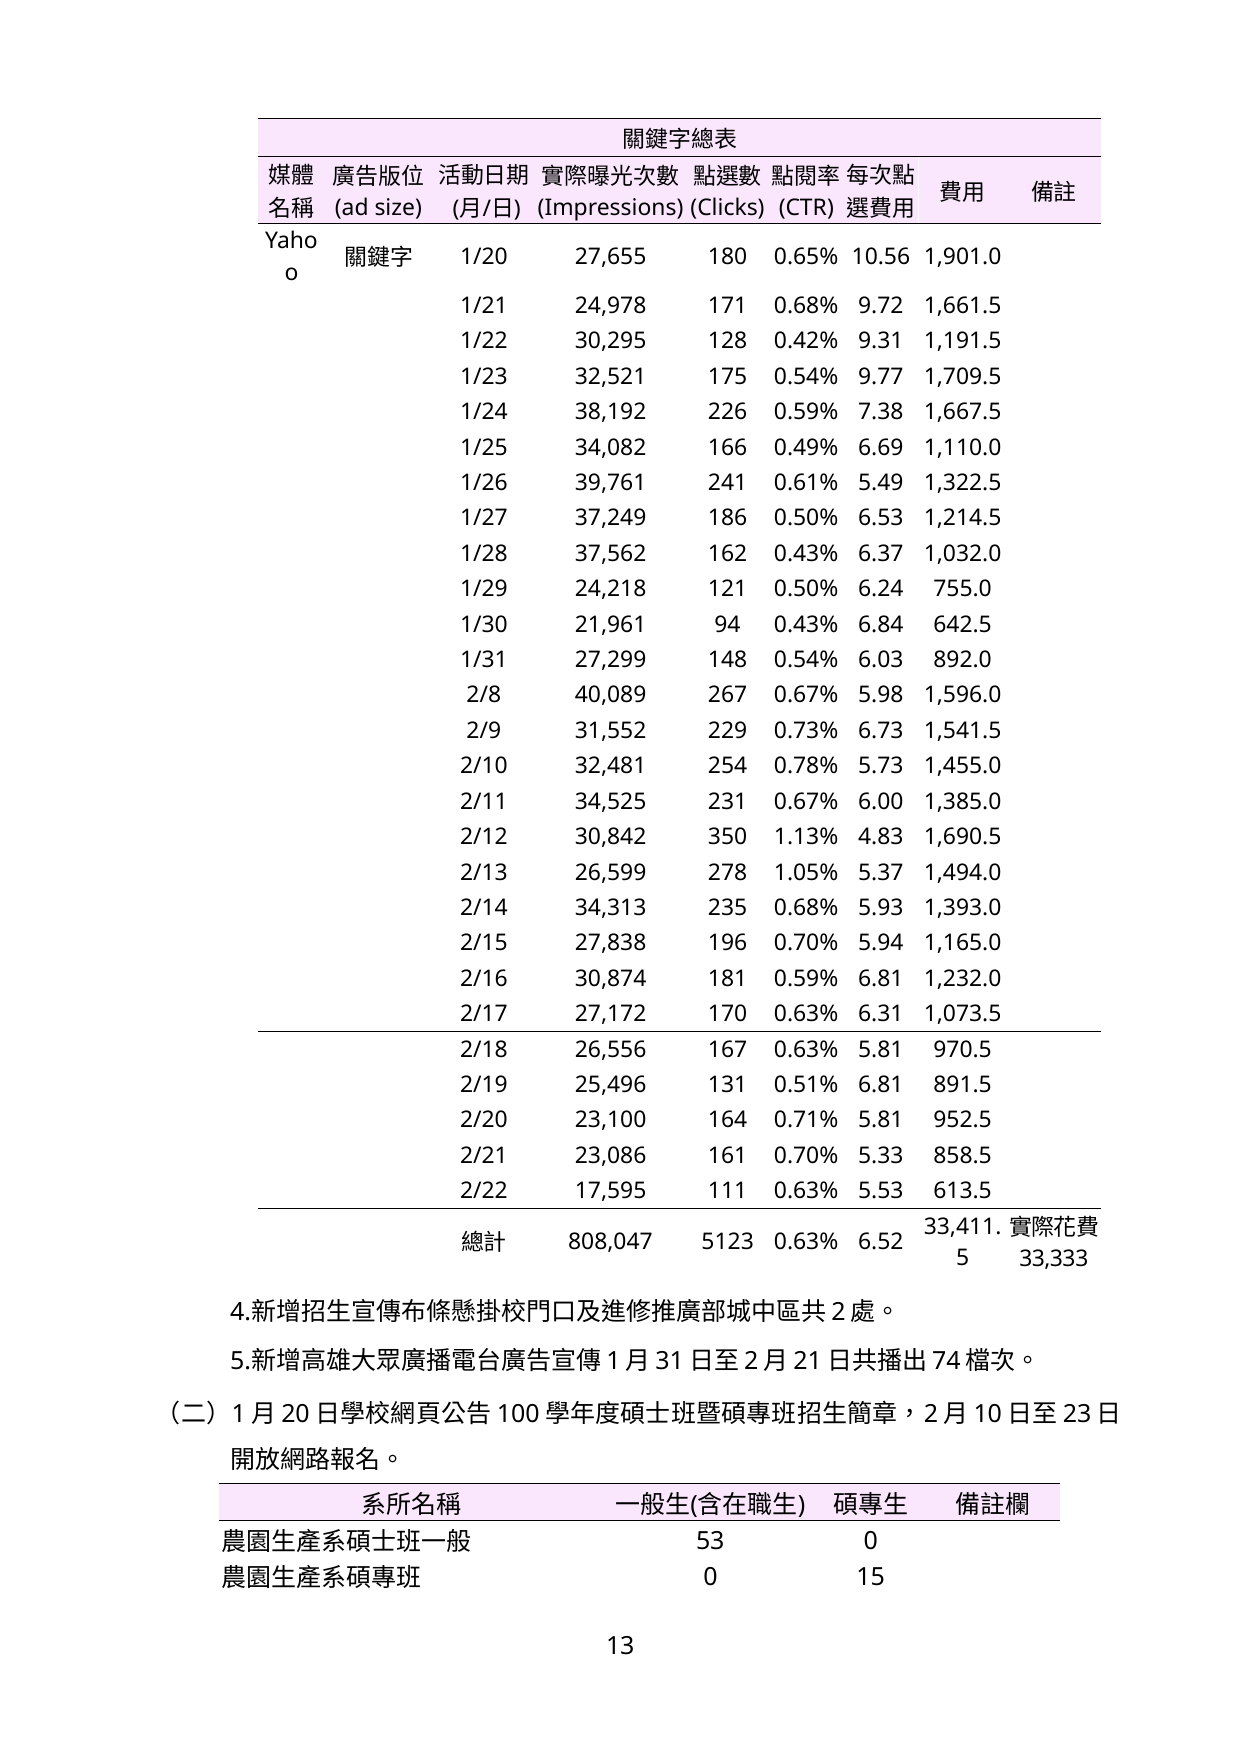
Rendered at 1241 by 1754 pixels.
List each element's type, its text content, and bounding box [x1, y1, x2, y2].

table_cell 37,562 [535, 535, 685, 570]
table_header 關鍵字總表 [258, 119, 1101, 156]
table_cell 34,313 [535, 889, 685, 924]
table_cell 0 [817, 1521, 924, 1558]
table_cell [324, 499, 432, 535]
table_cell 0.78% [769, 747, 843, 783]
table_cell 1/23 [432, 358, 535, 393]
table_cell 1/27 [432, 499, 535, 535]
table_cell 0.43% [769, 606, 843, 641]
table_cell 2/16 [432, 960, 535, 995]
table_cell [1006, 322, 1101, 358]
table_cell 231 [685, 783, 769, 818]
table_cell 1/28 [432, 535, 535, 570]
table_cell 166 [685, 429, 769, 464]
table_cell 128 [685, 322, 769, 358]
table_cell [258, 606, 324, 641]
table_cell [258, 499, 324, 535]
table_cell [1006, 606, 1101, 641]
table_cell [1006, 393, 1101, 428]
table_cell [324, 535, 432, 570]
table_cell 0.71% [769, 1101, 843, 1137]
table_cell [324, 1209, 432, 1273]
table_cell [1006, 889, 1101, 924]
table_cell [324, 818, 432, 853]
table_cell [258, 1209, 324, 1273]
table_cell 0.70% [769, 1137, 843, 1172]
table_cell [324, 464, 432, 499]
table_cell 613.5 [919, 1172, 1006, 1208]
table_cell 0.63% [769, 995, 843, 1031]
table_cell 0.63% [769, 1209, 843, 1273]
table_cell [324, 1032, 432, 1066]
table_cell 1,393.0 [919, 889, 1006, 924]
table_cell 32,521 [535, 358, 685, 393]
table_cell [324, 924, 432, 960]
table_cell 53 [604, 1521, 817, 1558]
table_cell [258, 1137, 324, 1172]
table_cell [324, 358, 432, 393]
table_cell 24,978 [535, 287, 685, 322]
table_cell 161 [685, 1137, 769, 1172]
table_cell 241 [685, 464, 769, 499]
table_cell 0.63% [769, 1172, 843, 1208]
table_cell 267 [685, 676, 769, 712]
table_cell 農園生產系碩專班 [219, 1558, 604, 1594]
table_cell 148 [685, 641, 769, 676]
text 4.新增招生宣傳布條懸掛校門口及進修推廣部城中區共2處。 [217, 1286, 1122, 1327]
table_cell 175 [685, 358, 769, 393]
table_cell 24,218 [535, 570, 685, 606]
table_cell 媒體名稱 [258, 157, 324, 223]
table_cell 6.24 [843, 570, 918, 606]
table_cell 26,599 [535, 854, 685, 889]
table_header 一般生(含在職生) [604, 1484, 817, 1520]
table_cell 2/19 [432, 1066, 535, 1101]
table_cell 39,761 [535, 464, 685, 499]
table_header 碩專生 [817, 1484, 924, 1520]
table_cell [1006, 570, 1101, 606]
table_cell [258, 747, 324, 783]
table_cell 2/17 [432, 995, 535, 1031]
table_cell [1006, 676, 1101, 712]
table_cell 1/31 [432, 641, 535, 676]
text 5.新增高雄大眾廣播電台廣告宣傳1月31日至2月21日共播出74檔次。 [217, 1335, 1122, 1376]
table_cell 5.81 [843, 1101, 918, 1137]
table_cell 5.98 [843, 676, 918, 712]
table_cell 23,100 [535, 1101, 685, 1137]
table_cell 1/24 [432, 393, 535, 428]
table_cell 1/22 [432, 322, 535, 358]
table_cell 38,192 [535, 393, 685, 428]
table_cell 農園生產系碩士班一般 [219, 1521, 604, 1558]
table_cell 1,455.0 [919, 747, 1006, 783]
table_cell [1006, 1032, 1101, 1066]
table_cell [258, 924, 324, 960]
table_cell 1,322.5 [919, 464, 1006, 499]
table_cell 0.43% [769, 535, 843, 570]
table_cell 892.0 [919, 641, 1006, 676]
table_cell [1006, 783, 1101, 818]
table_cell 1,661.5 [919, 287, 1006, 322]
table_cell [258, 535, 324, 570]
table_cell [324, 606, 432, 641]
table_cell 1,073.5 [919, 995, 1006, 1031]
table_cell 0.61% [769, 464, 843, 499]
table_cell 37,249 [535, 499, 685, 535]
table_cell [258, 393, 324, 428]
table_cell 180 [685, 224, 769, 287]
table_cell 0.59% [769, 393, 843, 428]
table_cell [258, 712, 324, 747]
table_cell 0.65% [769, 224, 843, 287]
table_cell 廣告版位 (ad size) [324, 157, 432, 223]
table_cell 350 [685, 818, 769, 853]
table_cell [258, 995, 324, 1031]
table_cell 1,032.0 [919, 535, 1006, 570]
table_cell [924, 1558, 1060, 1594]
table_cell 費用 [919, 157, 1006, 223]
table_cell 2/8 [432, 676, 535, 712]
table_cell 2/14 [432, 889, 535, 924]
table_cell 1.13% [769, 818, 843, 853]
table_cell 2/21 [432, 1137, 535, 1172]
table_cell 40,089 [535, 676, 685, 712]
table_cell [324, 322, 432, 358]
table_cell 6.81 [843, 1066, 918, 1101]
table_cell 5.37 [843, 854, 918, 889]
table_cell [1006, 818, 1101, 853]
table_cell 186 [685, 499, 769, 535]
table_cell 1,110.0 [919, 429, 1006, 464]
table_cell 952.5 [919, 1101, 1006, 1137]
table_cell 170 [685, 995, 769, 1031]
table_cell 6.73 [843, 712, 918, 747]
table_cell 26,556 [535, 1032, 685, 1066]
table_cell [1006, 1137, 1101, 1172]
table_cell 1/30 [432, 606, 535, 641]
table_cell [1006, 287, 1101, 322]
table_cell [1006, 499, 1101, 535]
table_cell [258, 1101, 324, 1137]
table_cell 642.5 [919, 606, 1006, 641]
table_cell 6.37 [843, 535, 918, 570]
table_cell 0 [604, 1558, 817, 1594]
table_cell [324, 1137, 432, 1172]
table_cell [324, 995, 432, 1031]
table_cell [1006, 1101, 1101, 1137]
table_cell [324, 747, 432, 783]
table_cell 1,232.0 [919, 960, 1006, 995]
table_cell 164 [685, 1101, 769, 1137]
table_cell 6.53 [843, 499, 918, 535]
table_cell [924, 1521, 1060, 1558]
table_cell 實際曝光次數 (Impressions) [535, 157, 685, 223]
table_cell 94 [685, 606, 769, 641]
table_cell 6.00 [843, 783, 918, 818]
table_cell 1.05% [769, 854, 843, 889]
table_cell [1006, 358, 1101, 393]
table_cell [1006, 224, 1101, 287]
table_cell 10.56 [843, 224, 918, 287]
table_cell [324, 641, 432, 676]
table_cell 5.53 [843, 1172, 918, 1208]
table_cell 0.51% [769, 1066, 843, 1101]
table_cell [1006, 924, 1101, 960]
table_cell 實際花費 33,333 [1006, 1209, 1101, 1273]
table_cell 235 [685, 889, 769, 924]
table_cell 2/15 [432, 924, 535, 960]
table_cell 0.50% [769, 499, 843, 535]
table_cell 0.67% [769, 783, 843, 818]
table_cell 0.63% [769, 1032, 843, 1066]
table_cell 0.59% [769, 960, 843, 995]
table_cell [258, 854, 324, 889]
table_cell 點閱率 (CTR) [769, 157, 843, 223]
table_cell 6.03 [843, 641, 918, 676]
table_header 備註欄 [924, 1484, 1060, 1520]
table_cell [258, 429, 324, 464]
table_cell 15 [817, 1558, 924, 1594]
table_cell 4.83 [843, 818, 918, 853]
table_cell [258, 322, 324, 358]
table_cell 21,961 [535, 606, 685, 641]
table_cell 5.93 [843, 889, 918, 924]
table_cell [258, 1172, 324, 1208]
table_cell 111 [685, 1172, 769, 1208]
table_cell [1006, 854, 1101, 889]
table_cell 1,191.5 [919, 322, 1006, 358]
table_cell [324, 429, 432, 464]
table_cell [258, 570, 324, 606]
table_cell [1006, 641, 1101, 676]
table_cell [324, 287, 432, 322]
table_cell [258, 464, 324, 499]
table_cell 0.54% [769, 641, 843, 676]
table_cell 31,552 [535, 712, 685, 747]
table_cell 6.52 [843, 1209, 918, 1273]
table_cell 2/12 [432, 818, 535, 853]
table_cell 131 [685, 1066, 769, 1101]
table_cell 121 [685, 570, 769, 606]
table_cell 0.73% [769, 712, 843, 747]
table_cell 2/20 [432, 1101, 535, 1137]
table_cell 1/29 [432, 570, 535, 606]
table_cell 0.42% [769, 322, 843, 358]
table_cell 1/26 [432, 464, 535, 499]
table_cell 30,295 [535, 322, 685, 358]
table_cell 2/10 [432, 747, 535, 783]
table_cell 226 [685, 393, 769, 428]
table_cell 6.81 [843, 960, 918, 995]
table_cell [324, 676, 432, 712]
table_cell [324, 712, 432, 747]
table_cell 30,842 [535, 818, 685, 853]
table_cell 6.31 [843, 995, 918, 1031]
table_cell Yahoo [258, 224, 324, 287]
table_cell 808,047 [535, 1209, 685, 1273]
table_cell [258, 1066, 324, 1101]
table_cell 9.77 [843, 358, 918, 393]
table_cell [1006, 747, 1101, 783]
table_cell 33,411.5 [919, 1209, 1006, 1273]
table_cell 1,385.0 [919, 783, 1006, 818]
table_cell 181 [685, 960, 769, 995]
table_cell 0.68% [769, 889, 843, 924]
table_cell [324, 889, 432, 924]
table_cell [1006, 464, 1101, 499]
table_cell 1,709.5 [919, 358, 1006, 393]
table_cell [258, 960, 324, 995]
table_cell [1006, 535, 1101, 570]
table_cell 1,165.0 [919, 924, 1006, 960]
table_cell 858.5 [919, 1137, 1006, 1172]
table_cell 27,299 [535, 641, 685, 676]
table_cell 34,525 [535, 783, 685, 818]
table_cell [324, 570, 432, 606]
table_cell [324, 854, 432, 889]
table_cell [258, 1032, 324, 1066]
table_cell [324, 393, 432, 428]
table_cell 1,901.0 [919, 224, 1006, 287]
table_cell 254 [685, 747, 769, 783]
table_cell [258, 676, 324, 712]
table_cell 1/21 [432, 287, 535, 322]
table_cell 2/11 [432, 783, 535, 818]
table_cell 點選數 (Clicks) [685, 157, 769, 223]
table_cell 0.54% [769, 358, 843, 393]
table_cell 30,874 [535, 960, 685, 995]
table_cell 備註 [1006, 157, 1101, 223]
table_cell 9.72 [843, 287, 918, 322]
table_cell [258, 889, 324, 924]
table_cell 每次點選費用 [843, 157, 918, 223]
table_cell 5.81 [843, 1032, 918, 1066]
table_cell 1,690.5 [919, 818, 1006, 853]
table_cell 1,596.0 [919, 676, 1006, 712]
table_cell 7.38 [843, 393, 918, 428]
table_cell 27,838 [535, 924, 685, 960]
table_cell [258, 358, 324, 393]
table_cell [324, 1101, 432, 1137]
table_cell 總計 [432, 1209, 535, 1273]
table_cell 6.69 [843, 429, 918, 464]
table_cell [1006, 1066, 1101, 1101]
table_cell 27,172 [535, 995, 685, 1031]
table_header 系所名稱 [219, 1484, 604, 1520]
table_cell 755.0 [919, 570, 1006, 606]
text （二）1月20日學校網頁公告100學年度碩士班暨碩專班招生簡章，2月10日至23日開放網路報名。 [156, 1384, 1122, 1476]
table_cell 1/20 [432, 224, 535, 287]
table_cell 32,481 [535, 747, 685, 783]
table_cell 5123 [685, 1209, 769, 1273]
table_cell 關鍵字 [324, 224, 432, 287]
table_cell 1,214.5 [919, 499, 1006, 535]
table_cell 1,667.5 [919, 393, 1006, 428]
table_cell 196 [685, 924, 769, 960]
table_cell [1006, 712, 1101, 747]
table_cell 5.73 [843, 747, 918, 783]
table_cell 162 [685, 535, 769, 570]
table_cell [258, 818, 324, 853]
table_cell [324, 1066, 432, 1101]
table_cell 278 [685, 854, 769, 889]
table_cell 9.31 [843, 322, 918, 358]
table_cell 1,494.0 [919, 854, 1006, 889]
table_cell [1006, 960, 1101, 995]
table_cell 891.5 [919, 1066, 1006, 1101]
table_cell 5.49 [843, 464, 918, 499]
table_cell 0.67% [769, 676, 843, 712]
table_cell 27,655 [535, 224, 685, 287]
table_cell [258, 287, 324, 322]
table_cell [324, 960, 432, 995]
table_cell 5.94 [843, 924, 918, 960]
table_cell 1,541.5 [919, 712, 1006, 747]
table_cell [1006, 995, 1101, 1031]
table_cell 23,086 [535, 1137, 685, 1172]
table_cell [258, 783, 324, 818]
table_cell 2/9 [432, 712, 535, 747]
table_cell [1006, 1172, 1101, 1208]
table_cell 0.49% [769, 429, 843, 464]
table_cell 2/22 [432, 1172, 535, 1208]
table_cell [1006, 429, 1101, 464]
table_cell 5.33 [843, 1137, 918, 1172]
table_cell 970.5 [919, 1032, 1006, 1066]
table_cell 2/18 [432, 1032, 535, 1066]
table_cell 0.50% [769, 570, 843, 606]
table_cell 2/13 [432, 854, 535, 889]
table_cell [258, 641, 324, 676]
table_cell 25,496 [535, 1066, 685, 1101]
table_cell 167 [685, 1032, 769, 1066]
table_cell 活動日期 (月/日) [432, 157, 535, 223]
table_cell 229 [685, 712, 769, 747]
table_cell 17,595 [535, 1172, 685, 1208]
table_cell 6.84 [843, 606, 918, 641]
table_cell 1/25 [432, 429, 535, 464]
table_cell [324, 1172, 432, 1208]
table_cell 171 [685, 287, 769, 322]
table_cell [324, 783, 432, 818]
table_cell 0.70% [769, 924, 843, 960]
table_cell 34,082 [535, 429, 685, 464]
table_cell 0.68% [769, 287, 843, 322]
